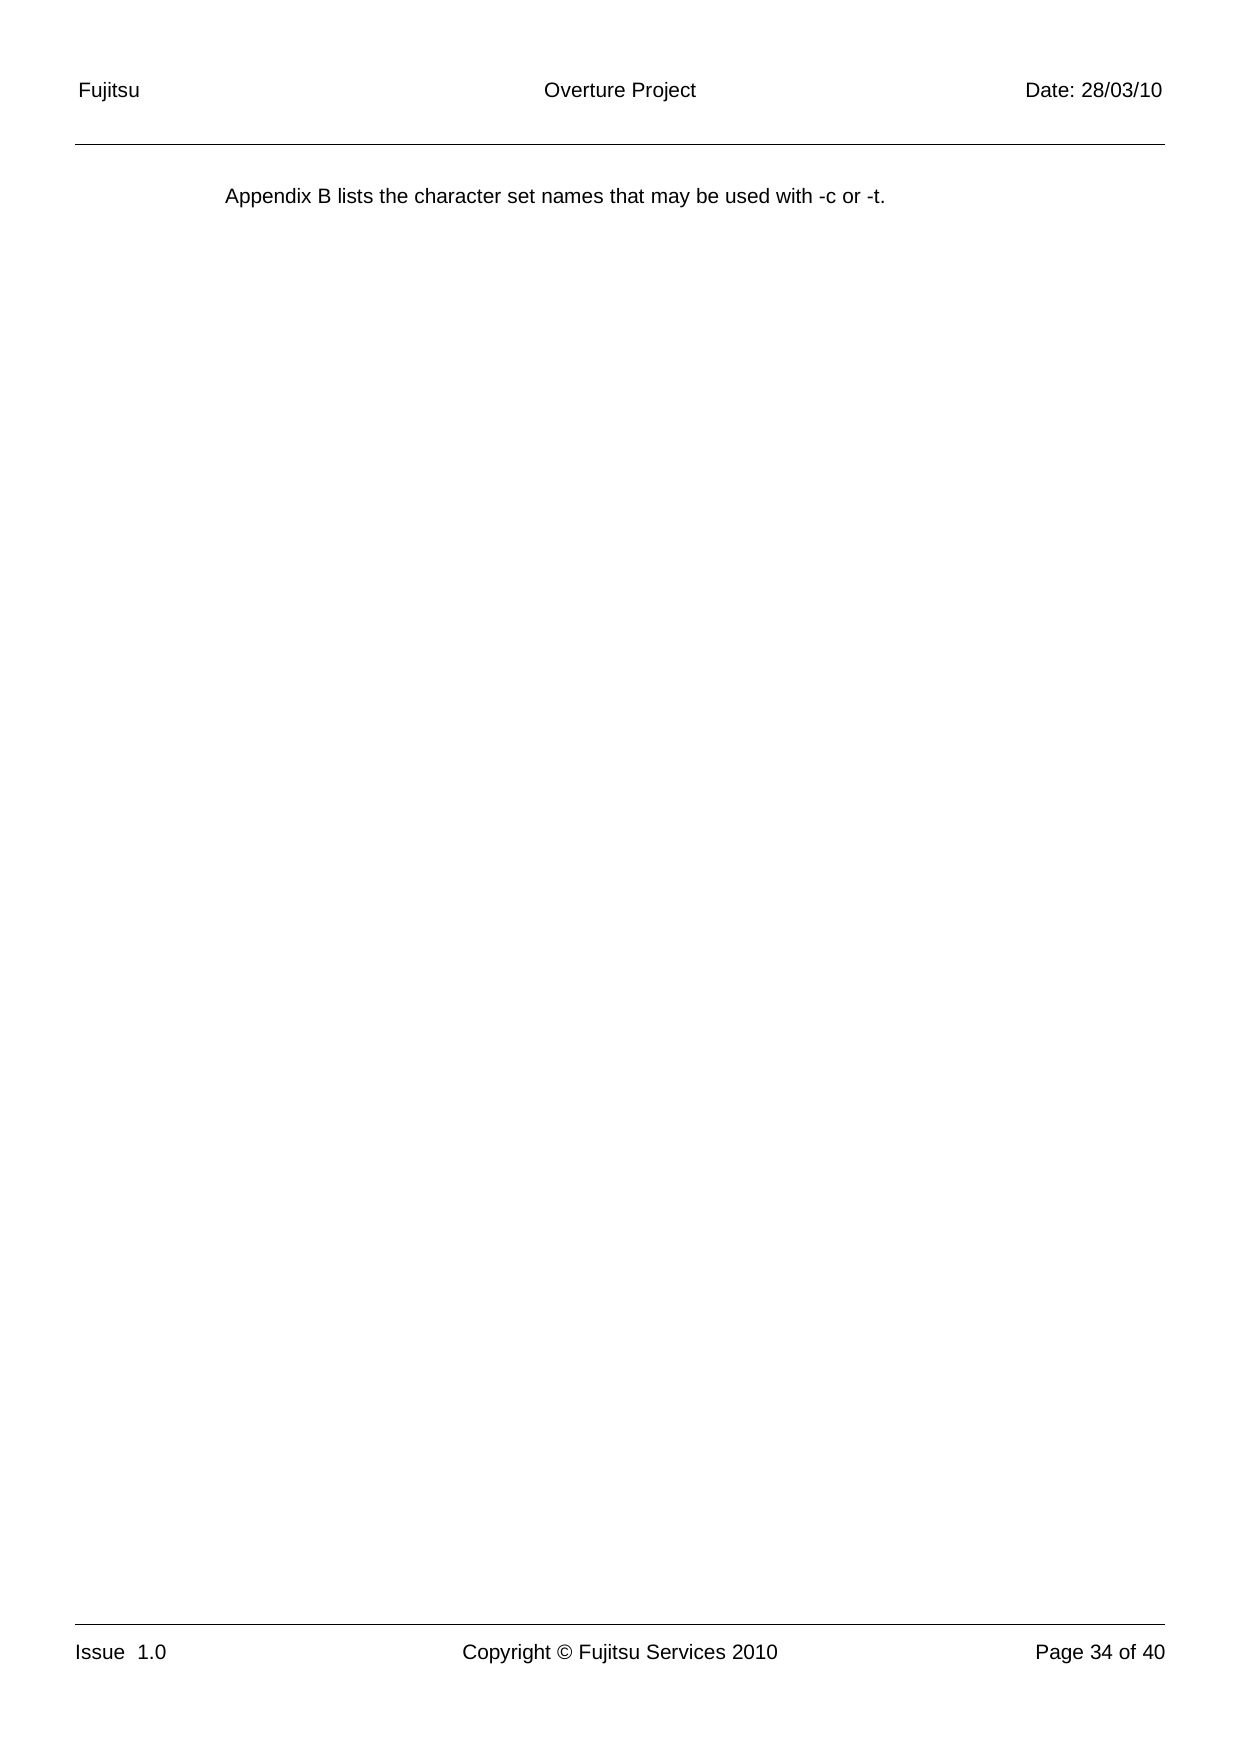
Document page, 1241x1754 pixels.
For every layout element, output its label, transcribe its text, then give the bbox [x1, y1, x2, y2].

text Appendix B lists the character set names that may be used with -c or -t. [225, 184, 1165, 208]
